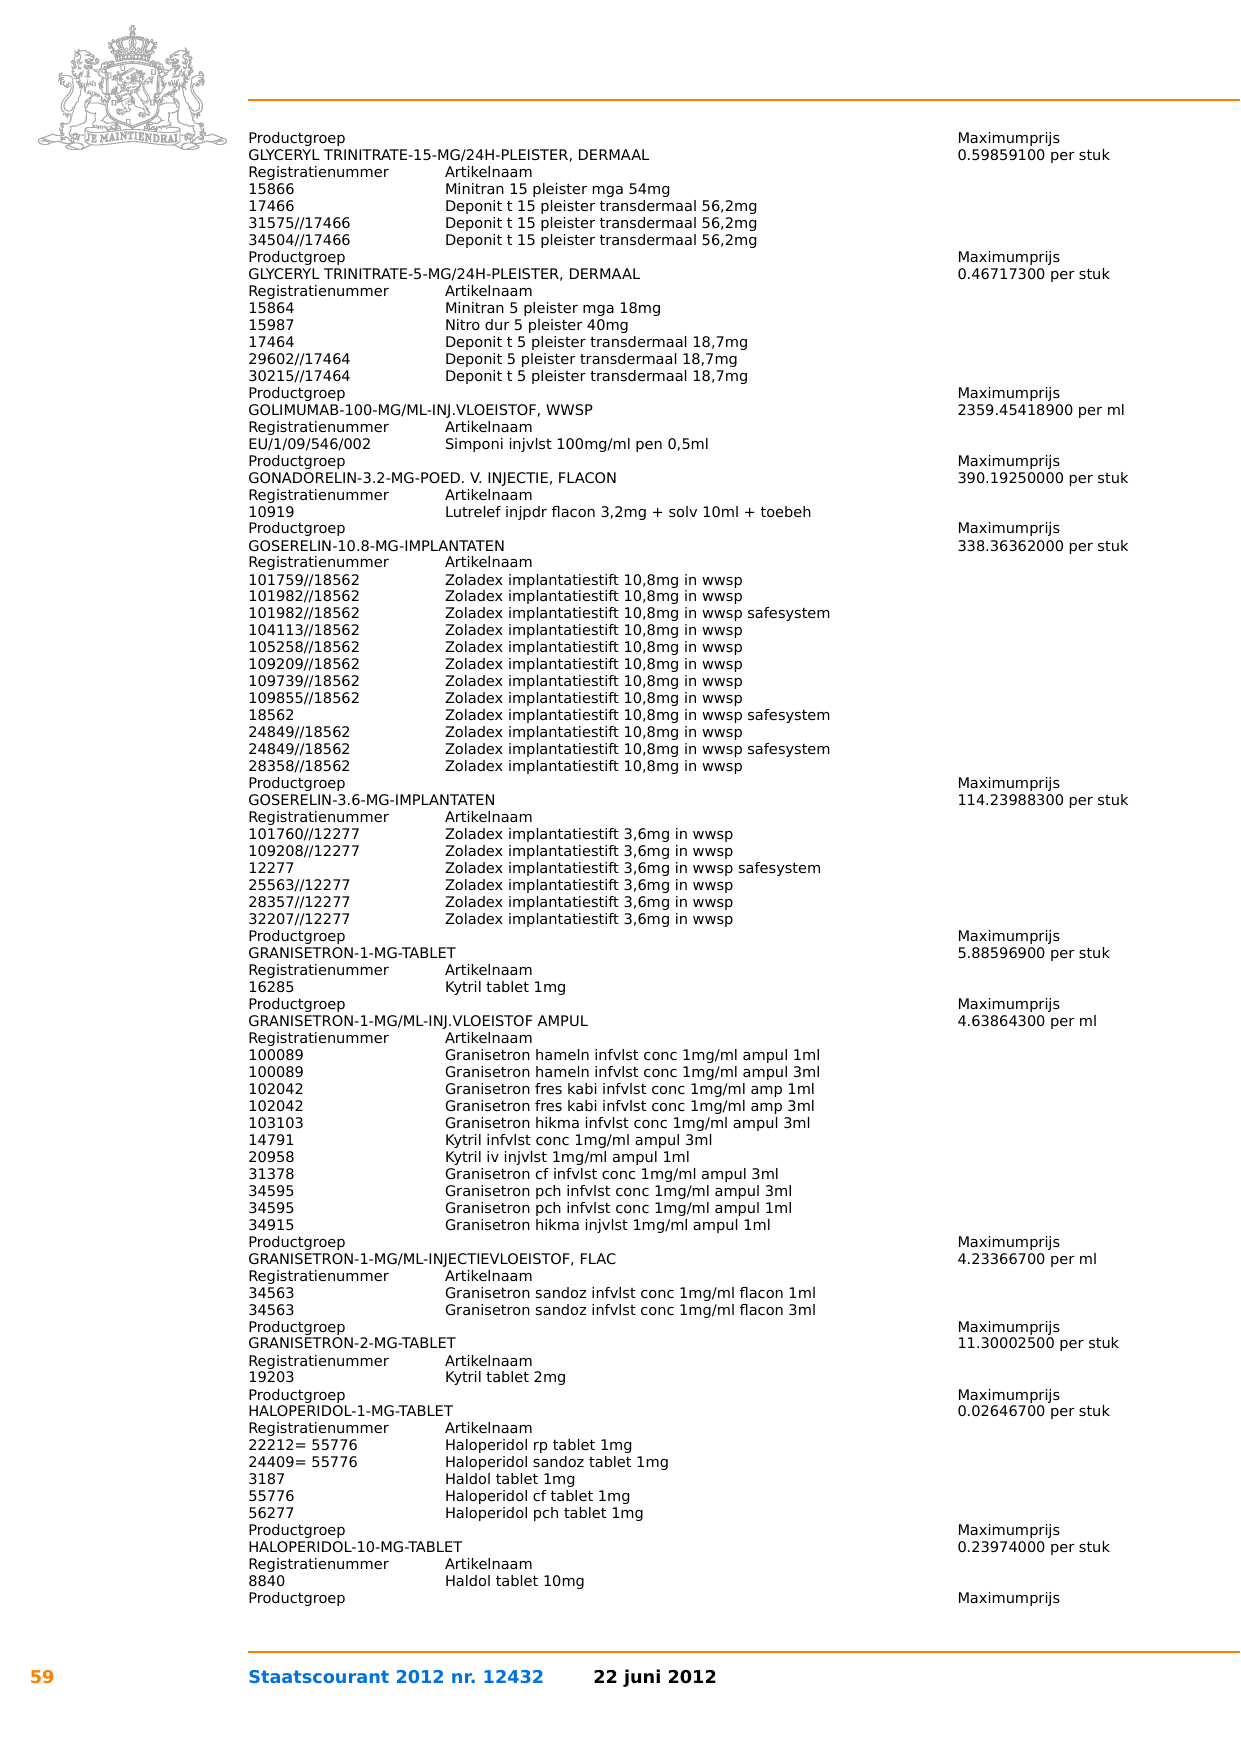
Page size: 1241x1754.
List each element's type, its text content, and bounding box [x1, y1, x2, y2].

table_cell [951, 1098, 1163, 1115]
table_cell 109739//18562 [248, 673, 439, 690]
table_cell 3187 [248, 1471, 439, 1488]
table_cell 109209//18562 [248, 656, 439, 673]
table_cell 31575//17466 [248, 215, 439, 232]
table_cell Artikelnaam [439, 283, 951, 300]
table_cell 0.46717300 per stuk [951, 266, 1163, 283]
table_cell Granisetron pch infvlst conc 1mg/ml ampul 3ml [439, 1183, 951, 1199]
table_cell Maximumprijs [951, 775, 1163, 792]
table_cell Granisetron fres kabi infvlst conc 1mg/ml amp 1ml [439, 1081, 951, 1098]
table_cell Deponit t 15 pleister transdermaal 56,2mg [439, 232, 951, 249]
table_cell [951, 198, 1163, 215]
table_cell 0.02646700 per stuk [951, 1403, 1163, 1420]
table_cell 30215//17464 [248, 368, 439, 384]
table_cell 12277 [248, 860, 439, 877]
table_cell GOLIMUMAB-100-MG/ML-INJ.VLOEISTOF, WWSP [248, 402, 951, 418]
table_cell Productgroep [248, 1590, 439, 1607]
table_cell [951, 1301, 1163, 1318]
table_cell Maximumprijs [951, 130, 1163, 147]
table_cell 34563 [248, 1301, 439, 1318]
table_cell Zoladex implantatiestift 10,8mg in wwsp [439, 690, 951, 707]
table_cell [951, 1149, 1163, 1166]
table_cell [951, 164, 1163, 181]
table_cell Productgroep [248, 1319, 439, 1335]
table_cell Productgroep [248, 996, 439, 1013]
table_cell Artikelnaam [439, 164, 951, 181]
table_cell 32207//12277 [248, 911, 439, 928]
table_cell GOSERELIN-10.8-MG-IMPLANTATEN [248, 538, 951, 554]
table_cell 8840 [248, 1573, 439, 1590]
table_cell Registratienummer [248, 1268, 439, 1284]
table_cell [951, 1437, 1163, 1454]
table_cell 20958 [248, 1149, 439, 1166]
table_cell [439, 1234, 951, 1251]
table_cell 18562 [248, 707, 439, 724]
table_cell 4.63864300 per ml [951, 1013, 1163, 1030]
table_cell [439, 928, 951, 945]
table_cell Zoladex implantatiestift 10,8mg in wwsp [439, 724, 951, 741]
table_cell Deponit 5 pleister transdermaal 18,7mg [439, 351, 951, 368]
table_cell 28357//12277 [248, 894, 439, 911]
table_cell Artikelnaam [439, 1268, 951, 1284]
table_cell 10919 [248, 504, 439, 520]
table_cell [951, 979, 1163, 996]
table_cell 24409= 55776 [248, 1454, 439, 1471]
table_cell [951, 860, 1163, 877]
table_cell [951, 707, 1163, 724]
table_cell Productgroep [248, 1234, 439, 1251]
table_cell [951, 554, 1163, 571]
table_cell 0.59859100 per stuk [951, 147, 1163, 164]
table_cell Zoladex implantatiestift 3,6mg in wwsp [439, 877, 951, 894]
table_cell Granisetron sandoz infvlst conc 1mg/ml flacon 3ml [439, 1301, 951, 1318]
table_cell [951, 1217, 1163, 1233]
table_cell Registratienummer [248, 1556, 439, 1573]
table_cell Haloperidol cf tablet 1mg [439, 1488, 951, 1505]
table_cell [951, 504, 1163, 520]
table_cell 15987 [248, 317, 439, 334]
table_cell [439, 1522, 951, 1539]
table_cell [951, 215, 1163, 232]
table_cell Artikelnaam [439, 962, 951, 979]
table_cell 17464 [248, 334, 439, 351]
table_cell Granisetron sandoz infvlst conc 1mg/ml flacon 1ml [439, 1285, 951, 1301]
table_cell 104113//18562 [248, 622, 439, 639]
table_cell [951, 351, 1163, 368]
table_cell [951, 283, 1163, 300]
table_cell Deponit t 15 pleister transdermaal 56,2mg [439, 198, 951, 215]
table_cell 103103 [248, 1115, 439, 1132]
table_cell Productgroep [248, 1522, 439, 1539]
table_cell Granisetron fres kabi infvlst conc 1mg/ml amp 3ml [439, 1098, 951, 1115]
table_cell Artikelnaam [439, 554, 951, 571]
table_cell Registratienummer [248, 164, 439, 181]
table_cell 24849//18562 [248, 741, 439, 758]
table_cell Maximumprijs [951, 996, 1163, 1013]
table_cell 4.23366700 per ml [951, 1251, 1163, 1267]
table_cell Zoladex implantatiestift 10,8mg in wwsp safesystem [439, 605, 951, 622]
table_cell [951, 1285, 1163, 1301]
table_cell [951, 334, 1163, 351]
table_cell [439, 1590, 951, 1607]
table_cell [951, 1183, 1163, 1199]
table_cell 14791 [248, 1132, 439, 1149]
table_cell GLYCERYL TRINITRATE-15-MG/24H-PLEISTER, DERMAAL [248, 147, 951, 164]
table_cell 101982//18562 [248, 588, 439, 605]
table_cell [951, 1556, 1163, 1573]
table_cell Maximumprijs [951, 928, 1163, 945]
table_cell 56277 [248, 1505, 439, 1522]
table_cell 15866 [248, 181, 439, 198]
table_cell 29602//17464 [248, 351, 439, 368]
table_cell [951, 741, 1163, 758]
table_cell Zoladex implantatiestift 10,8mg in wwsp safesystem [439, 707, 951, 724]
table_cell GRANISETRON-1-MG/ML-INJECTIEVLOEISTOF, FLAC [248, 1251, 951, 1267]
table_cell 390.19250000 per stuk [951, 470, 1163, 486]
table_cell Simponi injvlst 100mg/ml pen 0,5ml [439, 436, 951, 452]
table_cell Zoladex implantatiestift 10,8mg in wwsp [439, 571, 951, 588]
table_cell [951, 1353, 1163, 1369]
table_cell 109208//12277 [248, 843, 439, 860]
table_cell [951, 843, 1163, 860]
table_cell Kytril tablet 1mg [439, 979, 951, 996]
table_cell [951, 1268, 1163, 1284]
picture [38, 25, 227, 150]
table_cell [951, 724, 1163, 741]
table_cell Zoladex implantatiestift 10,8mg in wwsp [439, 673, 951, 690]
table_cell Registratienummer [248, 419, 439, 436]
table_cell Productgroep [248, 928, 439, 945]
table_cell [951, 368, 1163, 384]
table_cell 34595 [248, 1200, 439, 1217]
table_cell [951, 1081, 1163, 1098]
table_cell Zoladex implantatiestift 10,8mg in wwsp [439, 758, 951, 775]
table_cell Zoladex implantatiestift 10,8mg in wwsp safesystem [439, 741, 951, 758]
table_cell Zoladex implantatiestift 3,6mg in wwsp [439, 894, 951, 911]
table_cell 109855//18562 [248, 690, 439, 707]
table_cell GOSERELIN-3.6-MG-IMPLANTATEN [248, 792, 951, 809]
table_cell Registratienummer [248, 1420, 439, 1437]
table_cell 101982//18562 [248, 605, 439, 622]
table_cell [951, 877, 1163, 894]
table_cell 100089 [248, 1047, 439, 1064]
table_cell Registratienummer [248, 809, 439, 826]
table_cell Zoladex implantatiestift 10,8mg in wwsp [439, 588, 951, 605]
table_cell [951, 1420, 1163, 1437]
table_cell 22212= 55776 [248, 1437, 439, 1454]
table_cell Granisetron hameln infvlst conc 1mg/ml ampul 3ml [439, 1064, 951, 1081]
table_cell Productgroep [248, 775, 439, 792]
table_cell [951, 962, 1163, 979]
table_cell 24849//18562 [248, 724, 439, 741]
table_cell Zoladex implantatiestift 3,6mg in wwsp [439, 843, 951, 860]
table_cell [951, 1454, 1163, 1471]
table_cell Artikelnaam [439, 1556, 951, 1573]
table_cell Haloperidol sandoz tablet 1mg [439, 1454, 951, 1471]
table_cell [439, 130, 951, 147]
table_cell Granisetron hikma infvlst conc 1mg/ml ampul 3ml [439, 1115, 951, 1132]
table_cell [951, 1369, 1163, 1386]
table_cell 101760//12277 [248, 826, 439, 843]
table_cell 19203 [248, 1369, 439, 1386]
table_cell Granisetron hikma injvlst 1mg/ml ampul 1ml [439, 1217, 951, 1233]
table_cell Productgroep [248, 249, 439, 266]
table_cell Maximumprijs [951, 1234, 1163, 1251]
table_cell GONADORELIN-3.2-MG-POED. V. INJECTIE, FLACON [248, 470, 951, 486]
table_cell Registratienummer [248, 1030, 439, 1047]
table_cell [951, 894, 1163, 911]
table_cell [951, 1030, 1163, 1047]
table_cell Registratienummer [248, 962, 439, 979]
table_cell GRANISETRON-2-MG-TABLET [248, 1335, 951, 1352]
table_cell 55776 [248, 1488, 439, 1505]
table_cell [439, 1319, 951, 1335]
table_cell Artikelnaam [439, 1420, 951, 1437]
table_cell [951, 300, 1163, 317]
table_cell [951, 673, 1163, 690]
table_cell [951, 1047, 1163, 1064]
table_cell 34504//17466 [248, 232, 439, 249]
table_cell [951, 826, 1163, 843]
table_cell Artikelnaam [439, 486, 951, 503]
table_cell [951, 1471, 1163, 1488]
table_cell Artikelnaam [439, 419, 951, 436]
table_cell [951, 486, 1163, 503]
table_cell [951, 605, 1163, 622]
table_cell [951, 1488, 1163, 1505]
table_cell 15864 [248, 300, 439, 317]
table_cell 16285 [248, 979, 439, 996]
table_cell [951, 758, 1163, 775]
table_cell Artikelnaam [439, 1353, 951, 1369]
table_cell Granisetron hameln infvlst conc 1mg/ml ampul 1ml [439, 1047, 951, 1064]
table_cell 11.30002500 per stuk [951, 1335, 1163, 1352]
table_cell 17466 [248, 198, 439, 215]
table_cell [951, 1166, 1163, 1183]
table_cell Maximumprijs [951, 453, 1163, 469]
table_cell 31378 [248, 1166, 439, 1183]
table_cell 34595 [248, 1183, 439, 1199]
table_cell Artikelnaam [439, 809, 951, 826]
table_cell [951, 1505, 1163, 1522]
table_cell [951, 1064, 1163, 1081]
table_cell Deponit t 5 pleister transdermaal 18,7mg [439, 334, 951, 351]
table_cell GRANISETRON-1-MG-TABLET [248, 945, 951, 962]
table_cell Zoladex implantatiestift 10,8mg in wwsp [439, 656, 951, 673]
table_cell HALOPERIDOL-1-MG-TABLET [248, 1403, 951, 1420]
table_cell Minitran 15 pleister mga 54mg [439, 181, 951, 198]
table_cell Maximumprijs [951, 1386, 1163, 1403]
table_cell EU/1/09/546/002 [248, 436, 439, 452]
table_cell [439, 453, 951, 469]
table_cell 34915 [248, 1217, 439, 1233]
table_cell Productgroep [248, 385, 439, 402]
table_cell 102042 [248, 1098, 439, 1115]
table_cell Artikelnaam [439, 1030, 951, 1047]
table_cell 114.23988300 per stuk [951, 792, 1163, 809]
table_cell 2359.45418900 per ml [951, 402, 1163, 418]
table_cell Zoladex implantatiestift 10,8mg in wwsp [439, 639, 951, 656]
table_cell Registratienummer [248, 283, 439, 300]
table_cell 28358//18562 [248, 758, 439, 775]
table_cell [951, 911, 1163, 928]
table_cell [951, 809, 1163, 826]
table_cell 0.23974000 per stuk [951, 1539, 1163, 1556]
table_cell GLYCERYL TRINITRATE-5-MG/24H-PLEISTER, DERMAAL [248, 266, 951, 283]
table_cell Maximumprijs [951, 1522, 1163, 1539]
table_cell 338.36362000 per stuk [951, 538, 1163, 554]
table_cell [951, 1115, 1163, 1132]
table_cell 100089 [248, 1064, 439, 1081]
table_cell [951, 639, 1163, 656]
table_cell [951, 588, 1163, 605]
table_cell Maximumprijs [951, 1590, 1163, 1607]
table_cell Zoladex implantatiestift 3,6mg in wwsp [439, 911, 951, 928]
table_cell [951, 1132, 1163, 1149]
table_cell [951, 1573, 1163, 1590]
table_cell [951, 1200, 1163, 1217]
table_cell Deponit t 15 pleister transdermaal 56,2mg [439, 215, 951, 232]
table_cell [951, 622, 1163, 639]
table_cell [439, 775, 951, 792]
table_cell [951, 436, 1163, 452]
table_cell [951, 232, 1163, 249]
table_cell Zoladex implantatiestift 3,6mg in wwsp safesystem [439, 860, 951, 877]
table_cell Productgroep [248, 1386, 439, 1403]
table_cell [951, 419, 1163, 436]
table_cell Registratienummer [248, 486, 439, 503]
table_cell 5.88596900 per stuk [951, 945, 1163, 962]
table_cell 101759//18562 [248, 571, 439, 588]
table_cell Minitran 5 pleister mga 18mg [439, 300, 951, 317]
table_cell [951, 571, 1163, 588]
table_cell GRANISETRON-1-MG/ML-INJ.VLOEISTOF AMPUL [248, 1013, 951, 1030]
table_cell 102042 [248, 1081, 439, 1098]
table_cell Maximumprijs [951, 1319, 1163, 1335]
table_cell Zoladex implantatiestift 10,8mg in wwsp [439, 622, 951, 639]
table_cell Productgroep [248, 520, 439, 537]
table_cell Kytril tablet 2mg [439, 1369, 951, 1386]
table_cell [439, 385, 951, 402]
table_cell Registratienummer [248, 554, 439, 571]
table_cell Registratienummer [248, 1353, 439, 1369]
table_cell Deponit t 5 pleister transdermaal 18,7mg [439, 368, 951, 384]
table_cell 105258//18562 [248, 639, 439, 656]
table_cell [439, 520, 951, 537]
table_cell 25563//12277 [248, 877, 439, 894]
table_cell Haldol tablet 1mg [439, 1471, 951, 1488]
table_cell [951, 317, 1163, 334]
table_cell Maximumprijs [951, 385, 1163, 402]
table_cell Productgroep [248, 453, 439, 469]
table_cell Kytril iv injvlst 1mg/ml ampul 1ml [439, 1149, 951, 1166]
table_cell [439, 1386, 951, 1403]
table_cell Lutrelef injpdr flacon 3,2mg + solv 10ml + toebeh [439, 504, 951, 520]
table_cell Haldol tablet 10mg [439, 1573, 951, 1590]
table_cell Maximumprijs [951, 520, 1163, 537]
table_cell [951, 656, 1163, 673]
table_cell Nitro dur 5 pleister 40mg [439, 317, 951, 334]
table_cell Haloperidol rp tablet 1mg [439, 1437, 951, 1454]
table_cell Granisetron cf infvlst conc 1mg/ml ampul 3ml [439, 1166, 951, 1183]
table_cell [951, 690, 1163, 707]
table_cell 34563 [248, 1285, 439, 1301]
table_cell [951, 181, 1163, 198]
table_cell [439, 996, 951, 1013]
table_cell Haloperidol pch tablet 1mg [439, 1505, 951, 1522]
table_cell Zoladex implantatiestift 3,6mg in wwsp [439, 826, 951, 843]
table_cell Productgroep [248, 130, 439, 147]
table_cell [439, 249, 951, 266]
table_cell Granisetron pch infvlst conc 1mg/ml ampul 1ml [439, 1200, 951, 1217]
table_cell Maximumprijs [951, 249, 1163, 266]
table_cell Kytril infvlst conc 1mg/ml ampul 3ml [439, 1132, 951, 1149]
table_cell HALOPERIDOL-10-MG-TABLET [248, 1539, 951, 1556]
